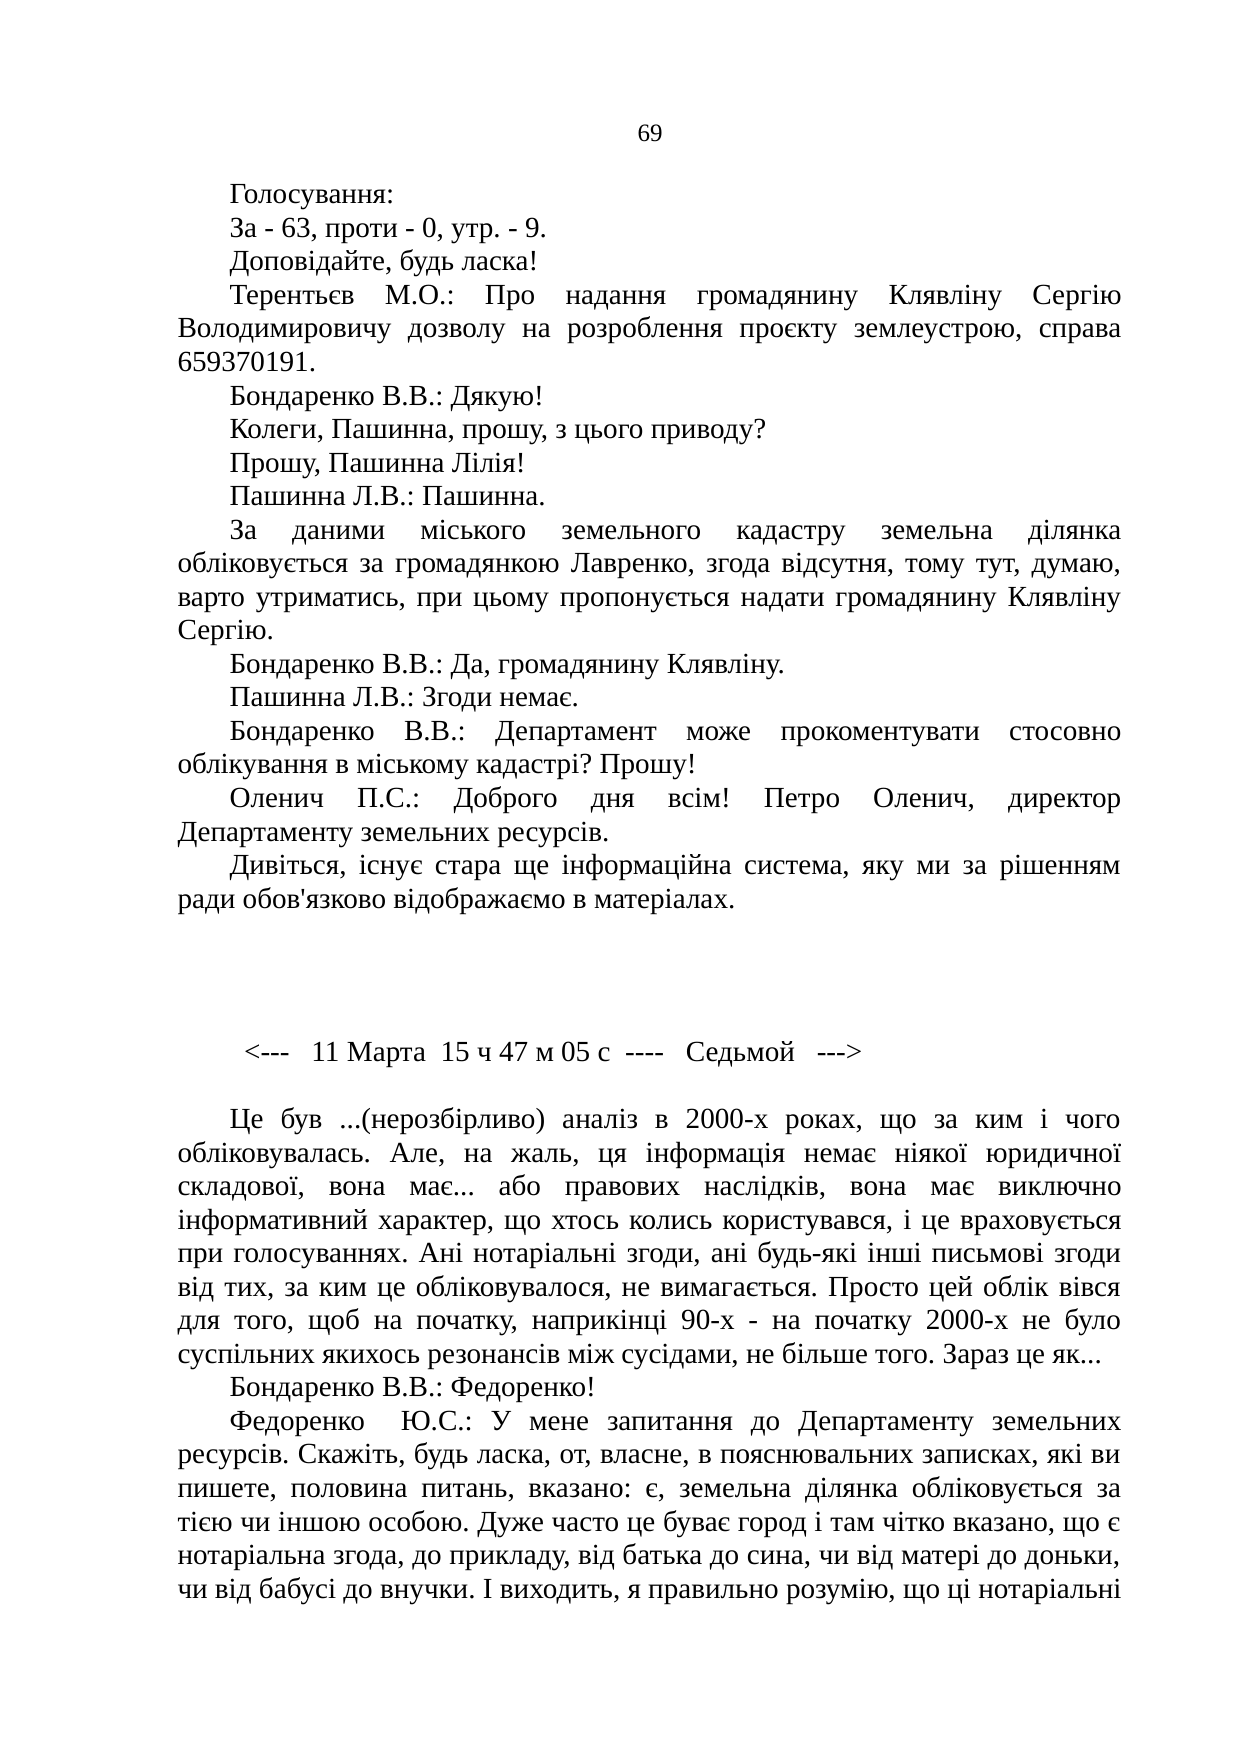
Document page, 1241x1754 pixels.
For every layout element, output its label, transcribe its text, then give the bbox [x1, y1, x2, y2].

text Бондаренко В.В.: Да, громадянину Клявліну. [177, 646, 1122, 679]
text За - 63, проти - 0, утр. - 9. [177, 210, 1122, 243]
text Бондаренко В.В.: Департамент може прокоментувати стосовно облікування в міському кадастрі? Прошу! [177, 713, 1122, 780]
text Колеги, Пашинна, прошу, з цього приводу? [177, 411, 1122, 445]
text Пашинна Л.В.: Згоди немає. [177, 679, 1122, 713]
text Бондаренко В.В.: Федоренко! [177, 1369, 1122, 1403]
text Доповідайте, будь ласка! [177, 243, 1122, 277]
text Терентьєв М.О.: Про надання громадянину Клявліну Сергію Володимировичу дозволу на розроблення проєкту землеустрою, справа 659370191. [177, 277, 1122, 378]
text Дивіться, існує стара ще інформаційна система, яку ми за рішенням ради обов'язково відображаємо в матеріалах. [177, 847, 1122, 914]
text Прошу, Пашинна Лілія! [177, 445, 1122, 478]
text Голосування: [177, 176, 1122, 210]
text Оленич П.С.: Доброго дня всім! Петро Оленич, директор Департаменту земельних ресурсів. [177, 780, 1122, 847]
text Федоренко Ю.С.: У мене запитання до Департаменту земельних ресурсів. Скажіть, будь ласка, от, власне, в пояснювальних записках, які ви пишете, половина питань, вказано: є, земельна ділянка обліковується за тією чи іншою особою. Дуже часто це буває город і там чітко вказано, що є нотаріальна згода, до прикладу, від батька до сина, чи від матері до доньки, чи від бабусі до внучки. І виходить, я правильно розумію, що ці нотаріальні [177, 1403, 1122, 1604]
text Це був ...(нерозбірливо) аналіз в 2000-х роках, що за ким і чого обліковувалась. Але, на жаль, ця інформація немає ніякої юридичної складової, вона має... або правових наслідків, вона має виключно інформативний характер, що хтось колись користувався, і це враховується при голосуваннях. Ані нотаріальні згоди, ані будь-які інші письмові згоди від тих, за ким це обліковувалося, не вимагається. Просто цей облік вівся для того, щоб на початку, наприкінці 90-х - на початку 2000-х не було суспільних якихось резонансів між сусідами, не більше того. Зараз це як... [177, 1101, 1122, 1369]
text <--- 11 Марта 15 ч 47 м 05 с ---- Седьмой ---> [177, 1034, 1122, 1068]
text За даними міського земельного кадастру земельна ділянка обліковується за громадянкою Лавренко, згода відсутня, тому тут, думаю, варто утриматись, при цьому пропонується надати громадянину Клявліну Сергію. [177, 512, 1122, 646]
text Бондаренко В.В.: Дякую! [177, 378, 1122, 411]
text Пашинна Л.В.: Пашинна. [177, 478, 1122, 512]
